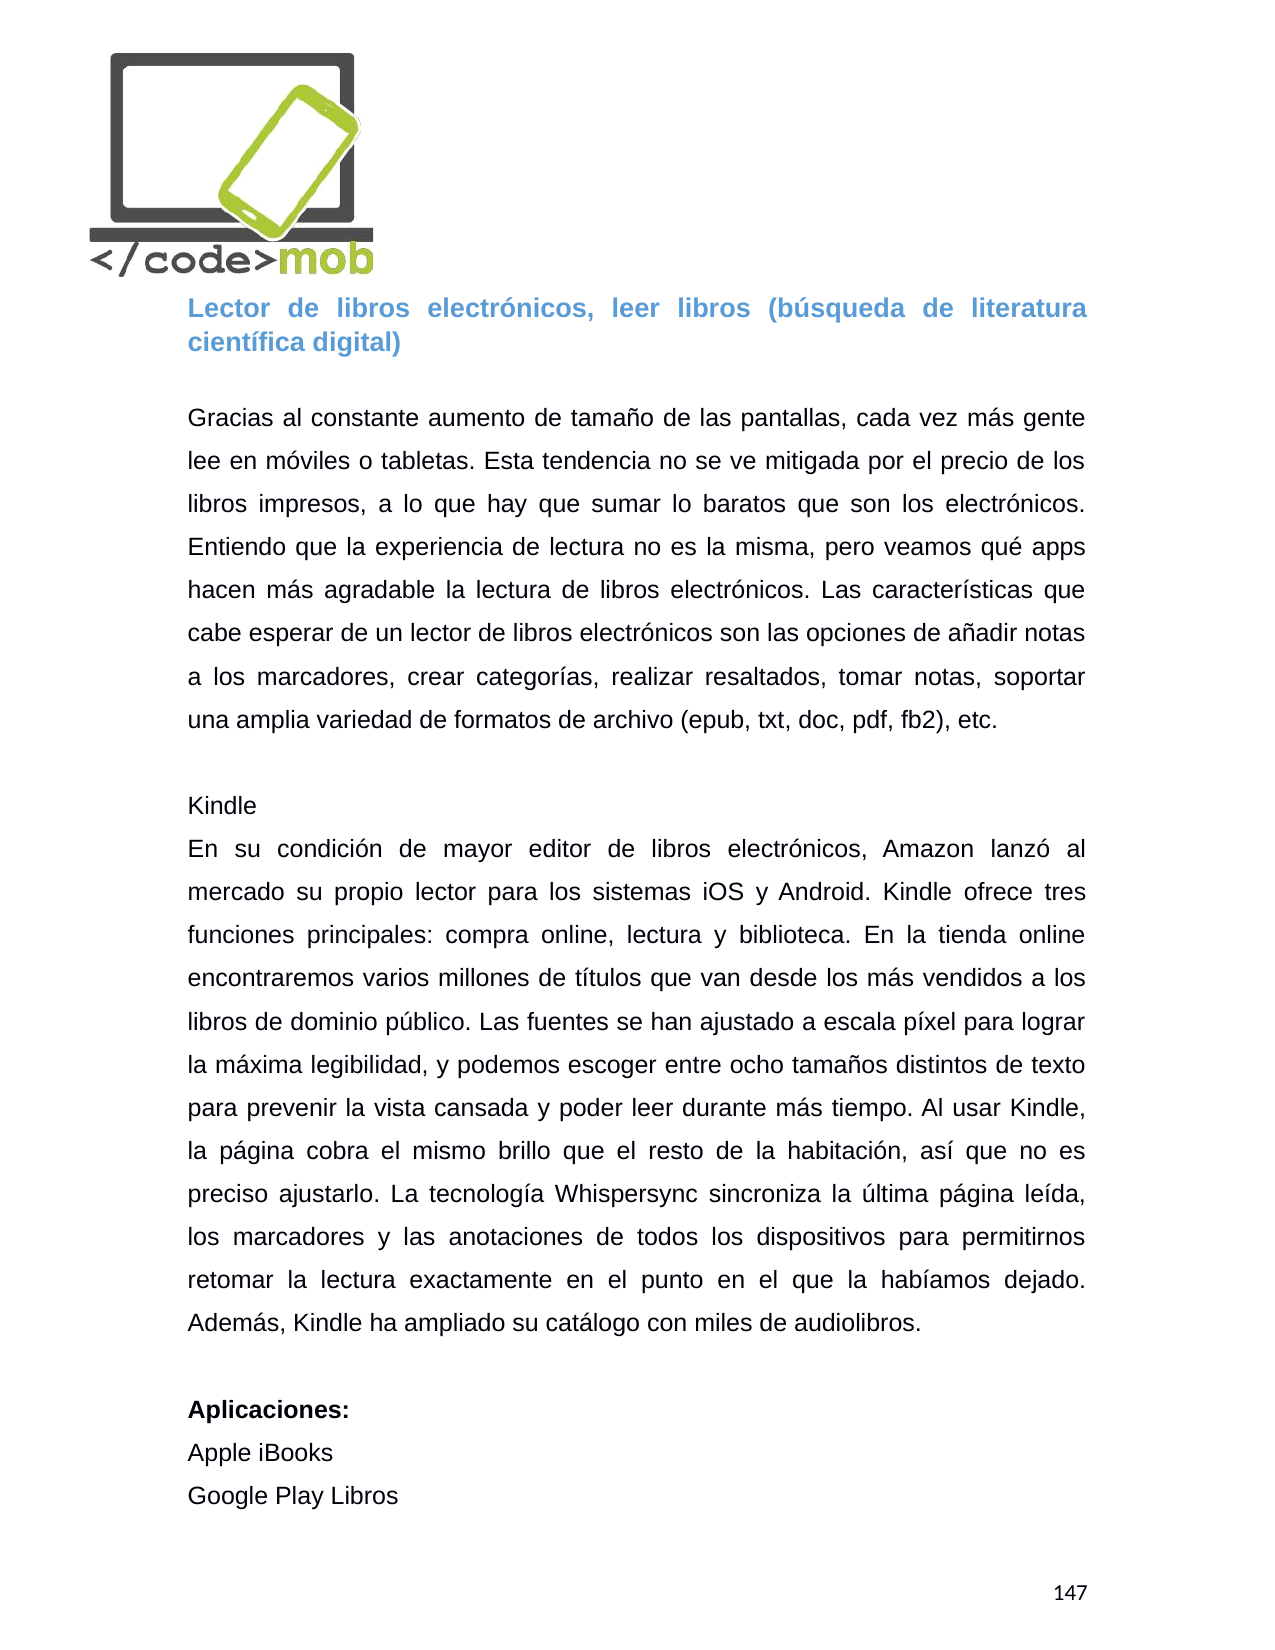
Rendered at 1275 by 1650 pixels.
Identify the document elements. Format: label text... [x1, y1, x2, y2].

text Kindle [187, 791, 1087, 819]
text Apple iBooks [187, 1438, 1087, 1466]
text En su condición de mayor editor de libros electrónicos, Amazon lanzó al mercado su propio lector para los sistemas iOS y Android. Kindle ofrece tres funciones principales: compra online, lectura y biblioteca. En la tienda online encontraremos varios millones de títulos que van desde los más vendidos a los libros de dominio público. Las fuentes se han ajustado a escala píxel para lograr la máxima legibilidad, y podemos escoger entre ocho tamaños distintos de texto para prevenir la vista cansada y poder leer durante más tiempo. Al usar Kindle, la página cobra el mismo brillo que el resto de la habitación, así que no es preciso ajustarlo. La tecnología Whispersync sincroniza la última página leída, los marcadores y las anotaciones de todos los dispositivos para permitirnos retomar la lectura exactamente en el punto en el que la habíamos dejado. Además, Kindle ha ampliado su catálogo con miles de audiolibros. [187, 834, 1087, 1337]
text Google Play Libros [187, 1481, 1087, 1509]
subtitle Lector de libros electrónicos, leer libros (búsqueda de literatura científica digital) [187, 292, 1087, 357]
picture [89, 53, 374, 277]
text Gracias al constante aumento de tamaño de las pantallas, cada vez más gente lee en móviles o tabletas. Esta tendencia no se ve mitigada por el precio de los libros impresos, a lo que hay que sumar lo baratos que son los electrónicos. Entiendo que la experiencia de lectura no es la misma, pero veamos qué apps hacen más agradable la lectura de libros electrónicos. Las características que cabe esperar de un lector de libros electrónicos son las opciones de añadir notas a los marcadores, crear categorías, realizar resaltados, tomar notas, soportar una amplia variedad de formatos de archivo (epub, txt, doc, pdf, fb2), etc. [187, 403, 1087, 733]
text Aplicaciones: [187, 1394, 1087, 1423]
